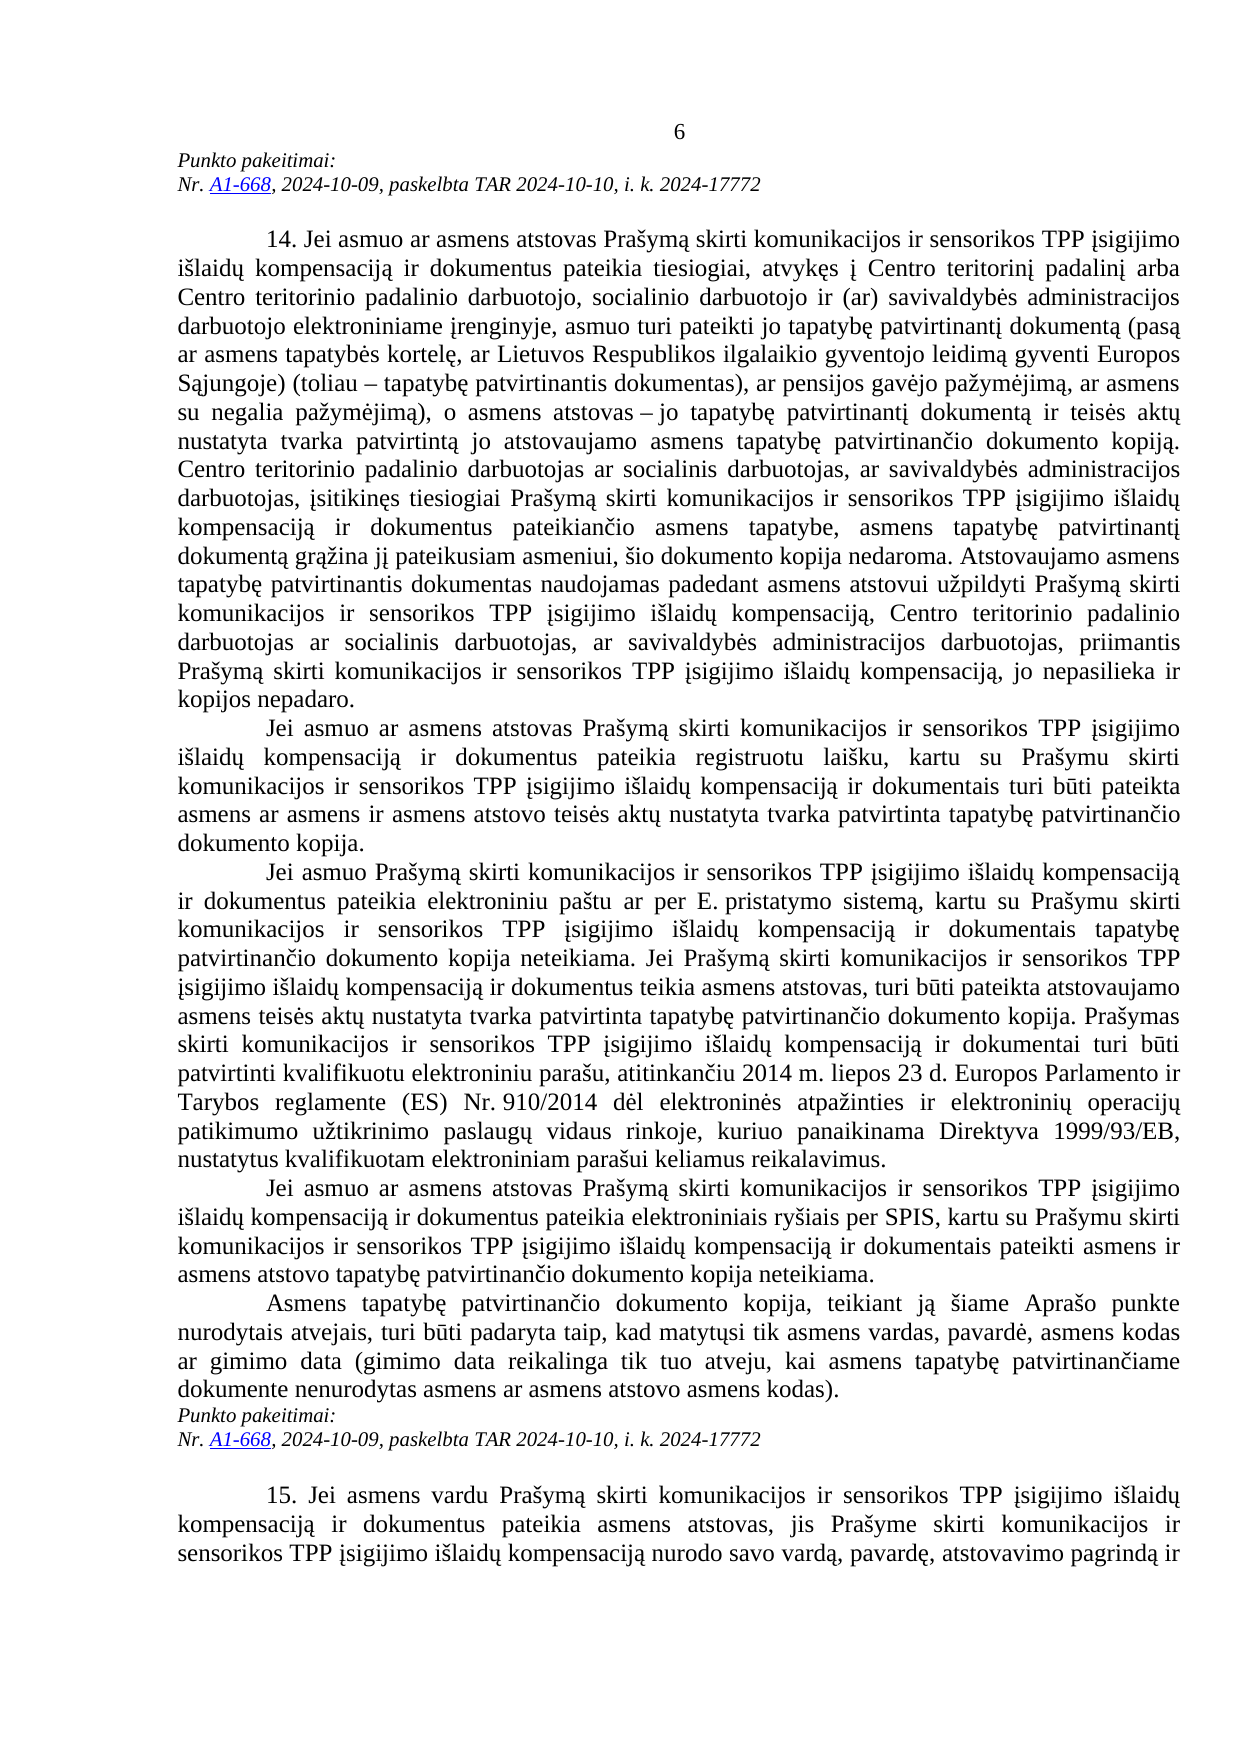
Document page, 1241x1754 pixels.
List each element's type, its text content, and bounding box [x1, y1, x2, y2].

text Punkto pakeitimai: [177, 148, 1181, 172]
text Jei asmuo Prašymą skirti komunikacijos ir sensorikos TPP įsigijimo išlaidų kompensaciją ir dokumentus pateikia elektroniniu paštu ar per E. pristatymo sistemą, kartu su Prašymu skirti komunikacijos ir sensorikos TPP įsigijimo išlaidų kompensaciją ir dokumentais tapatybę patvirtinančio dokumento kopija neteikiama. Jei Prašymą skirti komunikacijos ir sensorikos TPP įsigijimo išlaidų kompensaciją ir dokumentus teikia asmens atstovas, turi būti pateikta atstovaujamo asmens teisės aktų nustatyta tvarka patvirtinta tapatybę patvirtinančio dokumento kopija. Prašymas skirti komunikacijos ir sensorikos TPP įsigijimo išlaidų kompensaciją ir dokumentai turi būti patvirtinti kvalifikuotu elektroniniu parašu, atitinkančiu 2014 m. liepos 23 d. Europos Parlamento ir Tarybos reglamente (ES) Nr. 910/2014 dėl elektroninės atpažinties ir elektroninių operacijų patikimumo užtikrinimo paslaugų vidaus rinkoje, kuriuo panaikinama Direktyva 1999/93/EB, nustatytus kvalifikuotam elektroniniam parašui keliamus reikalavimus. [177, 857, 1181, 1173]
text Punkto pakeitimai: [177, 1403, 1181, 1427]
text 15. Jei asmens vardu Prašymą skirti komunikacijos ir sensorikos TPP įsigijimo išlaidų kompensaciją ir dokumentus pateikia asmens atstovas, jis Prašyme skirti komunikacijos ir sensorikos TPP įsigijimo išlaidų kompensaciją nurodo savo vardą, pavardę, atstovavimo pagrindą ir [177, 1480, 1181, 1566]
text Asmens tapatybę patvirtinančio dokumento kopija, teikiant ją šiame Aprašo punkte nurodytais atvejais, turi būti padaryta taip, kad matytųsi tik asmens vardas, pavardė, asmens kodas ar gimimo data (gimimo data reikalinga tik tuo atveju, kai asmens tapatybę patvirtinančiame dokumente nenurodytas asmens ar asmens atstovo asmens kodas). [177, 1288, 1181, 1403]
text 14. Jei asmuo ar asmens atstovas Prašymą skirti komunikacijos ir sensorikos TPP įsigijimo išlaidų kompensaciją ir dokumentus pateikia tiesiogiai, atvykęs į Centro teritorinį padalinį arba Centro teritorinio padalinio darbuotojo, socialinio darbuotojo ir (ar) savivaldybės administracijos darbuotojo elektroniniame įrenginyje, asmuo turi pateikti jo tapatybę patvirtinantį dokumentą (pasą ar asmens tapatybės kortelę, ar Lietuvos Respublikos ilgalaikio gyventojo leidimą gyventi Europos Sąjungoje) (toliau – tapatybę patvirtinantis dokumentas), ar pensijos gavėjo pažymėjimą, ar asmens su negalia pažymėjimą), o asmens atstovas – jo tapatybę patvirtinantį dokumentą ir teisės aktų nustatyta tvarka patvirtintą jo atstovaujamo asmens tapatybę patvirtinančio dokumento kopiją. Centro teritorinio padalinio darbuotojas ar socialinis darbuotojas, ar savivaldybės administracijos darbuotojas, įsitikinęs tiesiogiai Prašymą skirti komunikacijos ir sensorikos TPP įsigijimo išlaidų kompensaciją ir dokumentus pateikiančio asmens tapatybe, asmens tapatybę patvirtinantį dokumentą grąžina jį pateikusiam asmeniui, šio dokumento kopija nedaroma. Atstovaujamo asmens tapatybę patvirtinantis dokumentas naudojamas padedant asmens atstovui užpildyti Prašymą skirti komunikacijos ir sensorikos TPP įsigijimo išlaidų kompensaciją, Centro teritorinio padalinio darbuotojas ar socialinis darbuotojas, ar savivaldybės administracijos darbuotojas, priimantis Prašymą skirti komunikacijos ir sensorikos TPP įsigijimo išlaidų kompensaciją, jo nepasilieka ir kopijos nepadaro. [177, 224, 1181, 713]
text Jei asmuo ar asmens atstovas Prašymą skirti komunikacijos ir sensorikos TPP įsigijimo išlaidų kompensaciją ir dokumentus pateikia registruotu laišku, kartu su Prašymu skirti komunikacijos ir sensorikos TPP įsigijimo išlaidų kompensaciją ir dokumentais turi būti pateikta asmens ar asmens ir asmens atstovo teisės aktų nustatyta tvarka patvirtinta tapatybę patvirtinančio dokumento kopija. [177, 713, 1181, 857]
text Nr. A1-668, 2024-10-09, paskelbta TAR 2024-10-10, i. k. 2024-17772 [177, 1427, 1181, 1451]
text Jei asmuo ar asmens atstovas Prašymą skirti komunikacijos ir sensorikos TPP įsigijimo išlaidų kompensaciją ir dokumentus pateikia elektroniniais ryšiais per SPIS, kartu su Prašymu skirti komunikacijos ir sensorikos TPP įsigijimo išlaidų kompensaciją ir dokumentais pateikti asmens ir asmens atstovo tapatybę patvirtinančio dokumento kopija neteikiama. [177, 1173, 1181, 1288]
text Nr. A1-668, 2024-10-09, paskelbta TAR 2024-10-10, i. k. 2024-17772 [177, 172, 1181, 196]
